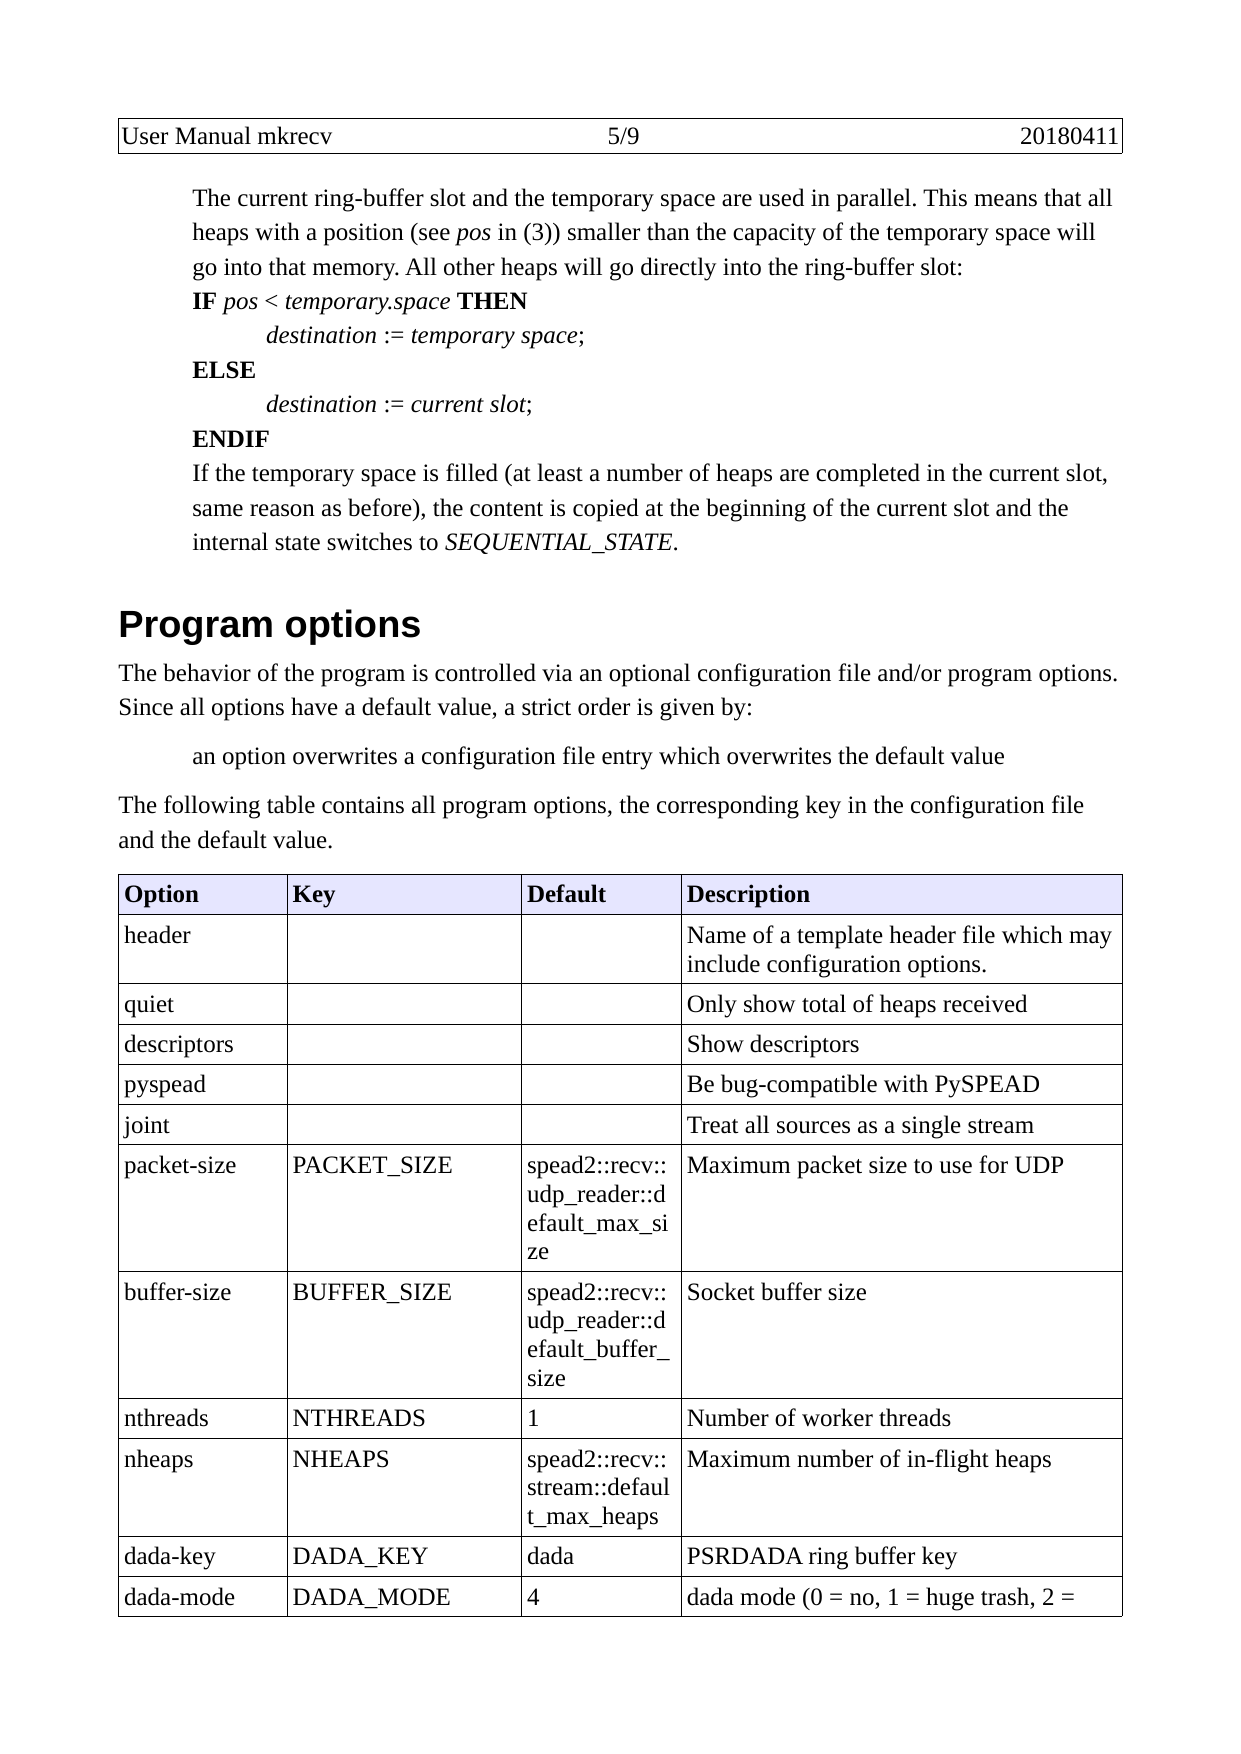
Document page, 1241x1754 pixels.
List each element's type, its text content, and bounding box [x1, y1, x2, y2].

table_cell Number of worker threads [682, 1399, 1122, 1438]
table_cell [288, 915, 521, 983]
table_cell Show descriptors [682, 1025, 1122, 1064]
table_cell [288, 984, 521, 1023]
table_header Description [682, 875, 1122, 914]
table_cell [522, 915, 681, 983]
table_cell nthreads [119, 1399, 287, 1438]
table_cell Maximum packet size to use for UDP [682, 1145, 1122, 1271]
table_cell pyspead [119, 1065, 287, 1104]
table_header Key [288, 875, 521, 914]
table_cell [288, 1105, 521, 1144]
text The following table contains all program options, the corresponding key in the configuration file and the default value. [118, 790, 1122, 853]
table_cell dada mode (0 = no, 1 = huge trash, 2 = [682, 1577, 1122, 1616]
table_cell [522, 984, 681, 1023]
table_cell descriptors [119, 1025, 287, 1064]
table_cell dada [522, 1537, 681, 1576]
table_cell joint [119, 1105, 287, 1144]
table_cell spead2::recv::stream::default_max_heaps [522, 1439, 681, 1536]
table_cell [288, 1065, 521, 1104]
table_cell DADA_MODE [288, 1577, 521, 1616]
table_cell Be bug-compatible with PySPEAD [682, 1065, 1122, 1104]
table_cell PSRDADA ring buffer key [682, 1537, 1122, 1576]
table_cell BUFFER_SIZE [288, 1272, 521, 1397]
table_cell DADA_KEY [288, 1537, 521, 1576]
table_cell dada-key [119, 1537, 287, 1576]
table_cell [288, 1025, 521, 1064]
table_header Option [119, 875, 287, 914]
table_cell Only show total of heaps received [682, 984, 1122, 1023]
table_cell spead2::recv::udp_reader::default_buffer_size [522, 1272, 681, 1397]
table_cell NTHREADS [288, 1399, 521, 1438]
table_cell 4 [522, 1577, 681, 1616]
table_cell spead2::recv::udp_reader::default_max_size [522, 1145, 681, 1271]
table_header Default [522, 875, 681, 914]
table_cell 1 [522, 1399, 681, 1438]
text The behavior of the program is controlled via an optional configuration file and/or program options. Since all options have a default value, a strict order is given by: [118, 658, 1122, 721]
table_cell header [119, 915, 287, 983]
table_cell PACKET_SIZE [288, 1145, 521, 1271]
table_cell [522, 1025, 681, 1064]
table_cell [522, 1105, 681, 1144]
table_cell nheaps [119, 1439, 287, 1536]
text an option overwrites a configuration file entry which overwrites the default value [192, 741, 1122, 770]
table_cell buffer-size [119, 1272, 287, 1397]
table_cell NHEAPS [288, 1439, 521, 1536]
table_cell Maximum number of in-flight heaps [682, 1439, 1122, 1536]
text The current ring-buffer slot and the temporary space are used in parallel. This means that all heaps with a position (see pos in (3)) smaller than the capacity of the temporary space will go into that memory. All other heaps will go directly into the ring-buffer slot: IF pos < temporary.space THEN destination := temporary space; ELSE destination := current slot; ENDIF If the temporary space is filled (at least a number of heaps are completed in the current slot, same reason as before), the content is copied at the beginning of the current slot and the internal state switches to SEQUENTIAL_STATE. [192, 183, 1122, 556]
subtitle Program options [118, 601, 1122, 645]
table_cell [522, 1065, 681, 1104]
table_cell Socket buffer size [682, 1272, 1122, 1397]
table_cell quiet [119, 984, 287, 1023]
table_cell Treat all sources as a single stream [682, 1105, 1122, 1144]
table_cell packet-size [119, 1145, 287, 1271]
table_cell dada-mode [119, 1577, 287, 1616]
table_cell Name of a template header file which may include configuration options. [682, 915, 1122, 983]
